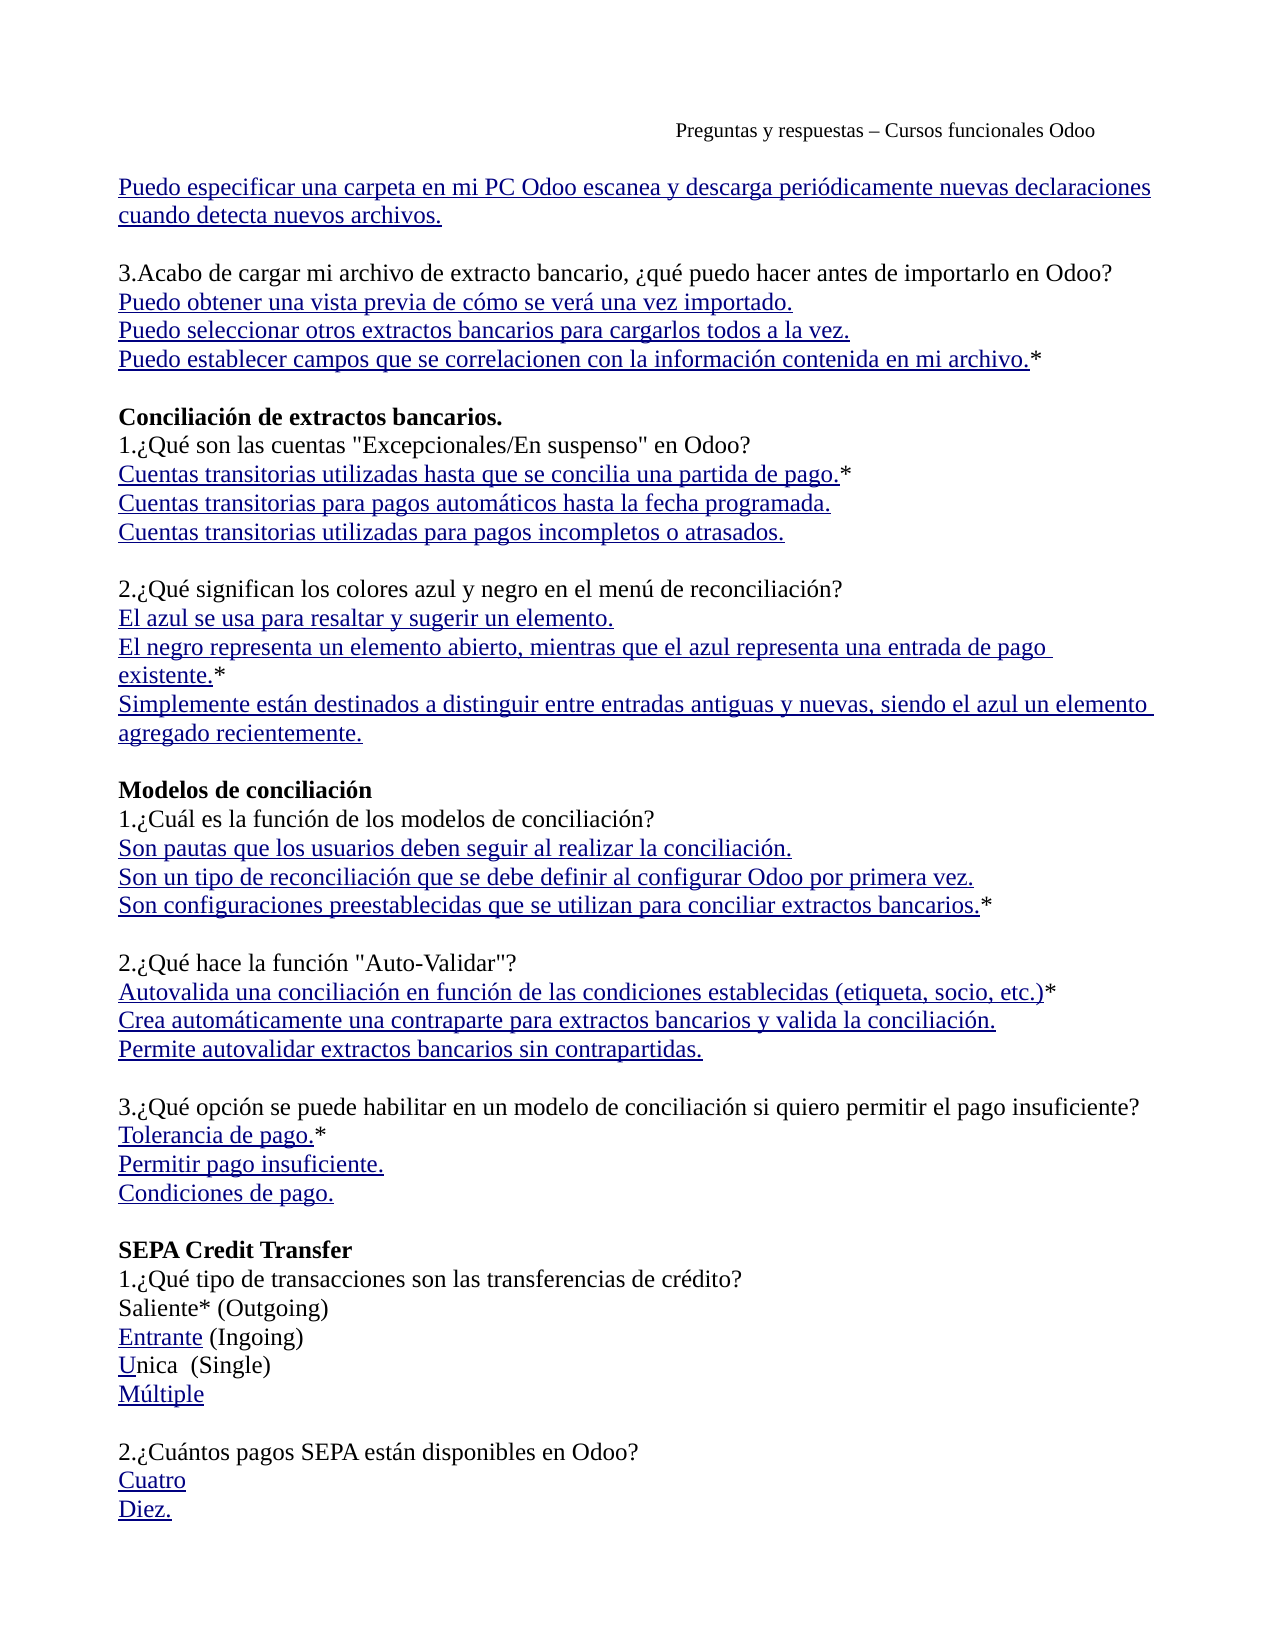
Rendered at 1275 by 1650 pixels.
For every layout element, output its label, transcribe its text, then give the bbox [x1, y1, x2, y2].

text Saliente* (Outgoing) [118, 1293, 1157, 1322]
text Son configuraciones preestablecidas que se utilizan para conciliar extractos bancarios.* [118, 890, 1157, 919]
text Condiciones de pago. [118, 1178, 1157, 1207]
text 3.Acabo de cargar mi archivo de extracto bancario, ¿qué puedo hacer antes de importarlo en Odoo? [118, 258, 1157, 287]
text Diez. [118, 1494, 1157, 1523]
text Puedo establecer campos que se correlacionen con la información contenida en mi archivo.* [118, 344, 1157, 373]
text Son un tipo de reconciliación que se debe definir al configurar Odoo por primera vez. [118, 862, 1157, 890]
text 3.¿Qué opción se puede habilitar en un modelo de conciliación si quiero permitir el pago insuficiente? [118, 1092, 1157, 1120]
text El negro representa un elemento abierto, mientras que el azul representa una entrada de pago existente.* [118, 632, 1157, 689]
text Modelos de conciliación [118, 775, 1157, 804]
text 1.¿Cuál es la función de los modelos de conciliación? [118, 804, 1157, 833]
text 1.¿Qué tipo de transacciones son las transferencias de crédito? [118, 1264, 1157, 1293]
text Cuentas transitorias utilizadas hasta que se concilia una partida de pago.* [118, 459, 1157, 488]
text Puedo seleccionar otros extractos bancarios para cargarlos todos a la vez. [118, 315, 1157, 344]
text Cuentas transitorias utilizadas para pagos incompletos o atrasados. [118, 517, 1157, 545]
text 1.¿Qué son las cuentas "Excepcionales/En suspenso" en Odoo? [118, 430, 1157, 459]
text Entrante (Ingoing) [118, 1322, 1157, 1350]
text Tolerancia de pago.* [118, 1120, 1157, 1149]
text Puedo especificar una carpeta en mi PC Odoo escanea y descarga periódicamente nuevas declaraciones cuando detecta nuevos archivos. [118, 172, 1157, 229]
text SEPA Credit Transfer [118, 1235, 1157, 1264]
text Son pautas que los usuarios deben seguir al realizar la conciliación. [118, 833, 1157, 862]
text Autovalida una conciliación en función de las condiciones establecidas (etiqueta, socio, etc.)* [118, 977, 1157, 1005]
text 2.¿Cuántos pagos SEPA están disponibles en Odoo? [118, 1437, 1157, 1465]
text Permitir pago insuficiente. [118, 1149, 1157, 1178]
text Unica (Single) [118, 1350, 1157, 1379]
text Crea automáticamente una contraparte para extractos bancarios y valida la conciliación. [118, 1005, 1157, 1034]
text 2.¿Qué significan los colores azul y negro en el menú de reconciliación? [118, 574, 1157, 603]
text Múltiple [118, 1379, 1157, 1408]
text Permite autovalidar extractos bancarios sin contrapartidas. [118, 1034, 1157, 1063]
text Simplemente están destinados a distinguir entre entradas antiguas y nuevas, siendo el azul un elemento agregado recientemente. [118, 689, 1157, 747]
text Conciliación de extractos bancarios. [118, 402, 1157, 430]
text Puedo obtener una vista previa de cómo se verá una vez importado. [118, 287, 1157, 315]
text El azul se usa para resaltar y sugerir un elemento. [118, 603, 1157, 632]
text Cuentas transitorias para pagos automáticos hasta la fecha programada. [118, 488, 1157, 517]
text 2.¿Qué hace la función "Auto-Validar"? [118, 948, 1157, 977]
text Cuatro [118, 1465, 1157, 1494]
